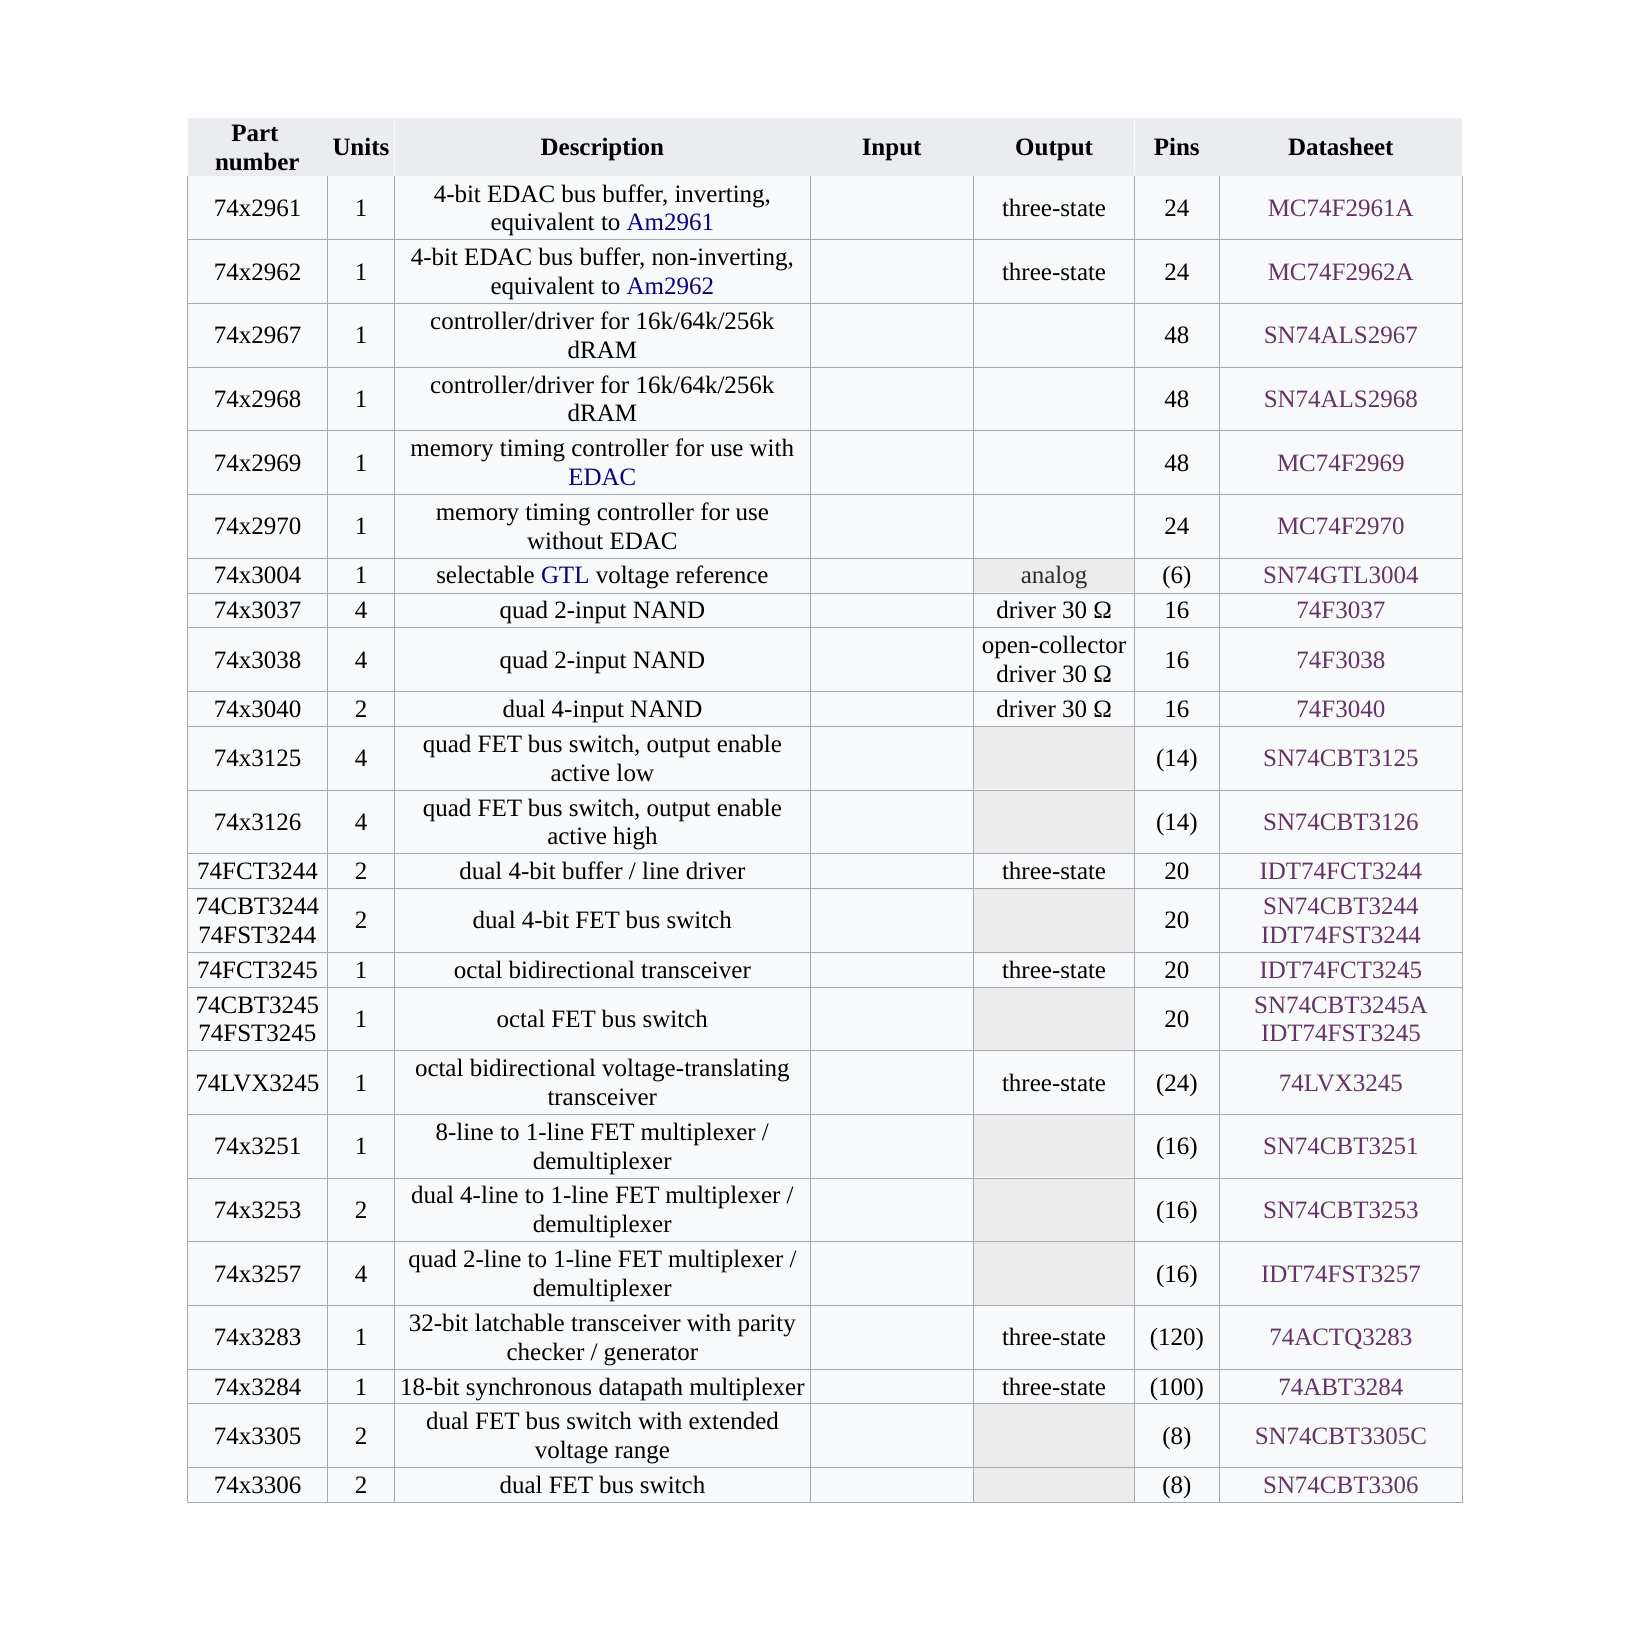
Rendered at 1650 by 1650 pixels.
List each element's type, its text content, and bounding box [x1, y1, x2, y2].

table_cell memory timing controller for use with EDAC [395, 431, 810, 494]
table_cell 1 [328, 176, 394, 239]
table_cell [811, 1179, 973, 1241]
table_cell dual 4-bit buffer / line driver [395, 854, 810, 888]
table_cell 16 [1135, 628, 1219, 691]
table_cell 1 [328, 431, 394, 494]
table_cell memory timing controller for use without EDAC [395, 495, 810, 557]
table_cell three-state [974, 1370, 1134, 1403]
table_cell quad 2-input NAND [395, 594, 810, 627]
table_cell 74LVX3245 [188, 1051, 327, 1114]
table_cell 1 [328, 495, 394, 557]
table_cell [811, 594, 973, 627]
table_cell controller/driver for 16k/64k/256k dRAM [395, 304, 810, 367]
table_cell 74F3040 [1220, 692, 1462, 726]
table_cell 4 [328, 791, 394, 853]
table_cell driver 30 Ω [974, 594, 1134, 627]
table_header Units [327, 118, 394, 176]
table_cell MC74F2961A [1220, 176, 1462, 239]
table_cell 74x2970 [188, 495, 327, 557]
table_cell [811, 628, 973, 691]
table_cell [811, 240, 973, 303]
table_cell [974, 495, 1134, 557]
table_cell 4-bit EDAC bus buffer, non-inverting, equivalent to Am2962 [395, 240, 810, 303]
table_cell 74FCT3244 [188, 854, 327, 888]
table_cell 1 [328, 1115, 394, 1177]
table_cell 20 [1135, 889, 1219, 952]
table_cell [811, 854, 973, 888]
table_header Pins [1135, 118, 1219, 176]
table_cell (8) [1135, 1404, 1219, 1467]
table_cell 2 [328, 1179, 394, 1241]
table_cell controller/driver for 16k/64k/256k dRAM [395, 368, 810, 430]
table_cell open-collector driver 30 Ω [974, 628, 1134, 691]
table_header Output [973, 118, 1134, 176]
table_cell driver 30 Ω [974, 692, 1134, 726]
table_cell dual FET bus switch with extended voltage range [395, 1404, 810, 1467]
table_cell [811, 791, 973, 853]
table_cell 48 [1135, 304, 1219, 367]
table_cell [974, 988, 1134, 1050]
table_cell (100) [1135, 1370, 1219, 1403]
table_cell 1 [328, 988, 394, 1050]
table_cell 74x3305 [188, 1404, 327, 1467]
table_cell three-state [974, 953, 1134, 987]
table_header Description [395, 118, 810, 176]
table_cell [974, 791, 1134, 853]
table_cell 24 [1135, 240, 1219, 303]
table_cell 1 [328, 1306, 394, 1368]
table_cell SN74CBT3125 [1220, 727, 1462, 789]
table_cell 74CBT3245 74FST3245 [188, 988, 327, 1050]
table_cell quad 2-line to 1-line FET multiplexer / demultiplexer [395, 1242, 810, 1305]
table_cell [811, 431, 973, 494]
table_cell 4 [328, 628, 394, 691]
table_cell [811, 1468, 973, 1502]
table_cell 1 [328, 953, 394, 987]
table_cell octal bidirectional transceiver [395, 953, 810, 987]
table_cell [974, 431, 1134, 494]
table_cell SN74CBT3244 IDT74FST3244 [1220, 889, 1462, 952]
table_cell (16) [1135, 1242, 1219, 1305]
table_cell quad FET bus switch, output enable active low [395, 727, 810, 789]
table_header Datasheet [1219, 118, 1462, 176]
table_cell 74x3038 [188, 628, 327, 691]
table_cell [811, 953, 973, 987]
table_cell 74x2962 [188, 240, 327, 303]
table_cell three-state [974, 176, 1134, 239]
table_cell 74F3037 [1220, 594, 1462, 627]
table_cell 32-bit latchable transceiver with parity checker / generator [395, 1306, 810, 1368]
table_cell [811, 368, 973, 430]
table_cell 74x3037 [188, 594, 327, 627]
table_cell [811, 692, 973, 726]
table_cell [811, 727, 973, 789]
table_cell analog [974, 559, 1134, 592]
table_cell 74x2968 [188, 368, 327, 430]
table_cell (8) [1135, 1468, 1219, 1502]
table_cell 74x3284 [188, 1370, 327, 1403]
table_cell 8-line to 1-line FET multiplexer / demultiplexer [395, 1115, 810, 1177]
table_cell [811, 495, 973, 557]
table_cell dual FET bus switch [395, 1468, 810, 1502]
table_cell 2 [328, 1404, 394, 1467]
table_cell 74LVX3245 [1220, 1051, 1462, 1114]
table_cell 74x3253 [188, 1179, 327, 1241]
table_cell 2 [328, 692, 394, 726]
table_cell three-state [974, 1051, 1134, 1114]
table_cell IDT74FCT3245 [1220, 953, 1462, 987]
table_cell 74x3306 [188, 1468, 327, 1502]
table_cell dual 4-input NAND [395, 692, 810, 726]
table_cell quad 2-input NAND [395, 628, 810, 691]
table_cell 4 [328, 727, 394, 789]
table_cell 4 [328, 594, 394, 627]
table_cell 74FCT3245 [188, 953, 327, 987]
table_cell [974, 1179, 1134, 1241]
table_cell SN74CBT3305C [1220, 1404, 1462, 1467]
table_header Part number [188, 118, 327, 176]
table_cell 74x3126 [188, 791, 327, 853]
table_cell [974, 1242, 1134, 1305]
table_cell 1 [328, 559, 394, 592]
table_cell [974, 889, 1134, 952]
table_cell 74x2961 [188, 176, 327, 239]
table_cell [974, 1115, 1134, 1177]
table_cell 1 [328, 1370, 394, 1403]
table_cell quad FET bus switch, output enable active high [395, 791, 810, 853]
table_cell 74x3257 [188, 1242, 327, 1305]
table_cell (16) [1135, 1115, 1219, 1177]
table_cell octal bidirectional voltage-translating transceiver [395, 1051, 810, 1114]
table_cell 74x3040 [188, 692, 327, 726]
table_cell SN74CBT3126 [1220, 791, 1462, 853]
table_cell 24 [1135, 176, 1219, 239]
table_cell MC74F2969 [1220, 431, 1462, 494]
table_cell [811, 1242, 973, 1305]
table_cell [974, 304, 1134, 367]
table_cell SN74CBT3253 [1220, 1179, 1462, 1241]
table_cell (14) [1135, 727, 1219, 789]
table_cell 4-bit EDAC bus buffer, inverting, equivalent to Am2961 [395, 176, 810, 239]
table_cell 74ABT3284 [1220, 1370, 1462, 1403]
table_cell IDT74FCT3244 [1220, 854, 1462, 888]
table_cell [974, 1468, 1134, 1502]
table_cell (14) [1135, 791, 1219, 853]
table_cell [811, 1115, 973, 1177]
table_cell [974, 368, 1134, 430]
table_cell MC74F2962A [1220, 240, 1462, 303]
table_cell 2 [328, 889, 394, 952]
table_cell [811, 304, 973, 367]
table_cell [811, 559, 973, 592]
table_cell 20 [1135, 988, 1219, 1050]
table_cell 16 [1135, 692, 1219, 726]
table_cell [811, 1404, 973, 1467]
table_cell (6) [1135, 559, 1219, 592]
table_cell [974, 1404, 1134, 1467]
table_cell three-state [974, 1306, 1134, 1368]
table_cell [974, 727, 1134, 789]
table_cell 1 [328, 240, 394, 303]
table_cell 16 [1135, 594, 1219, 627]
table_cell three-state [974, 854, 1134, 888]
table_cell 2 [328, 1468, 394, 1502]
table_cell SN74ALS2968 [1220, 368, 1462, 430]
table_cell 1 [328, 368, 394, 430]
table_cell [811, 988, 973, 1050]
table_cell [811, 1051, 973, 1114]
table_cell 74ACTQ3283 [1220, 1306, 1462, 1368]
table_cell dual 4-bit FET bus switch [395, 889, 810, 952]
table_cell octal FET bus switch [395, 988, 810, 1050]
table_header Input [810, 118, 973, 176]
table_cell (24) [1135, 1051, 1219, 1114]
table_cell 20 [1135, 953, 1219, 987]
table_cell SN74ALS2967 [1220, 304, 1462, 367]
table_cell [811, 176, 973, 239]
table_cell 74x2967 [188, 304, 327, 367]
table_cell 48 [1135, 368, 1219, 430]
table_cell 74x3125 [188, 727, 327, 789]
table_cell 74CBT3244 74FST3244 [188, 889, 327, 952]
table_cell (16) [1135, 1179, 1219, 1241]
table_cell dual 4-line to 1-line FET multiplexer / demultiplexer [395, 1179, 810, 1241]
table_cell selectable GTL voltage reference [395, 559, 810, 592]
table_cell 74x3283 [188, 1306, 327, 1368]
table_cell 74x2969 [188, 431, 327, 494]
table_cell SN74CBT3251 [1220, 1115, 1462, 1177]
table_cell SN74GTL3004 [1220, 559, 1462, 592]
table_cell 74x3251 [188, 1115, 327, 1177]
table_cell IDT74FST3257 [1220, 1242, 1462, 1305]
table_cell [811, 1370, 973, 1403]
table_cell 18-bit synchronous datapath multiplexer [395, 1370, 810, 1403]
table_cell 1 [328, 1051, 394, 1114]
table_cell three-state [974, 240, 1134, 303]
table_cell 2 [328, 854, 394, 888]
table_cell 74F3038 [1220, 628, 1462, 691]
table_cell 20 [1135, 854, 1219, 888]
table_cell [811, 889, 973, 952]
table_cell 24 [1135, 495, 1219, 557]
table_cell SN74CBT3245A IDT74FST3245 [1220, 988, 1462, 1050]
table_cell (120) [1135, 1306, 1219, 1368]
table_cell 74x3004 [188, 559, 327, 592]
table_cell [811, 1306, 973, 1368]
table_cell SN74CBT3306 [1220, 1468, 1462, 1502]
table_cell MC74F2970 [1220, 495, 1462, 557]
table_cell 1 [328, 304, 394, 367]
table_cell 4 [328, 1242, 394, 1305]
table_cell 48 [1135, 431, 1219, 494]
